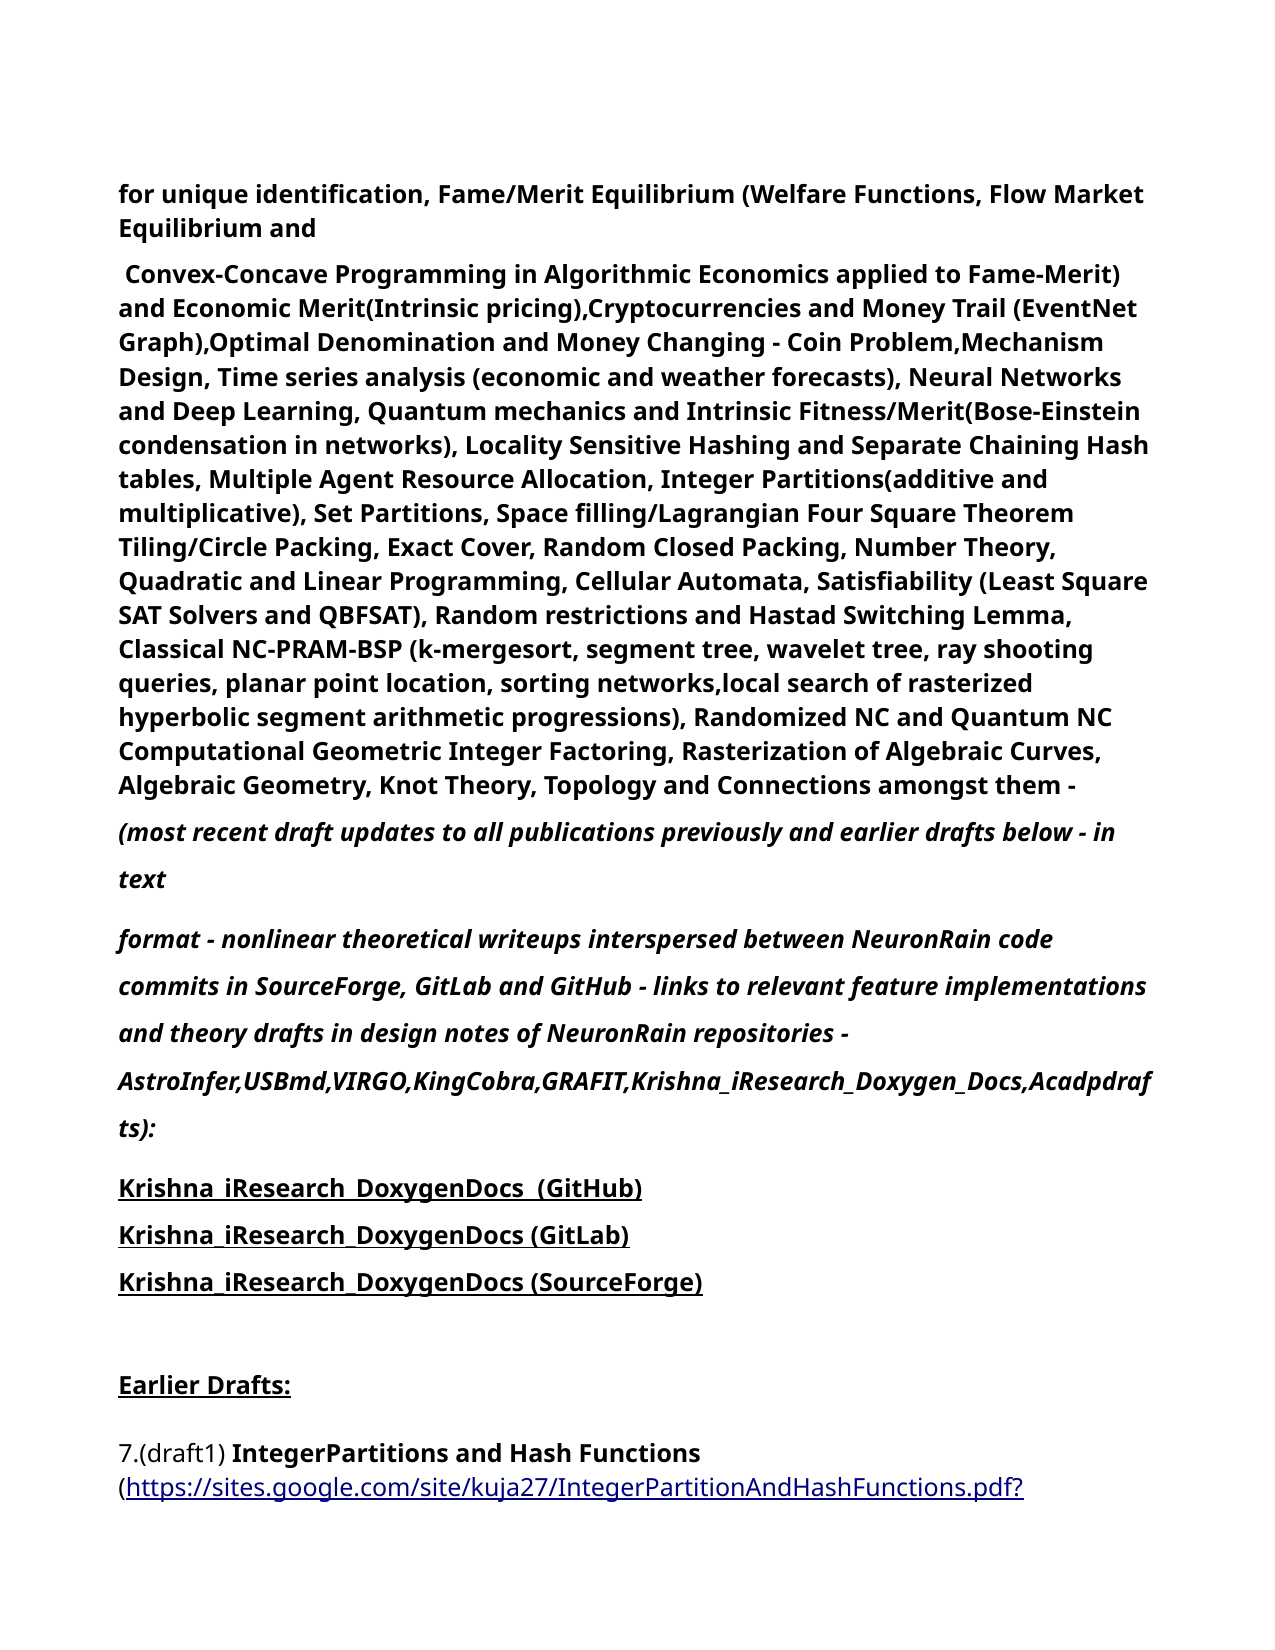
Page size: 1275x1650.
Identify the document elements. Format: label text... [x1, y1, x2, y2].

text Krishna_iResearch_DoxygenDocs (GitLab) [118, 1218, 1157, 1252]
text for unique identification, Fame/Merit Equilibrium (Welfare Functions, Flow Market Equilibrium and [118, 176, 1157, 244]
text format - nonlinear theoretical writeups interspersed between NeuronRain code commits in SourceForge, GitLab and GitHub - links to relevant feature implementations and theory drafts in design notes of NeuronRain repositories - AstroInfer,USBmd,VIRGO,KingCobra,GRAFIT,Krishna_iResearch_Doxygen_Docs,Acadpdrafts): [118, 922, 1157, 1145]
text (most recent draft updates to all publications previously and earlier drafts below - in text [118, 814, 1157, 896]
text Krishna_iResearch_DoxygenDocs (GitHub) [118, 1171, 1157, 1204]
text Krishna_iResearch_DoxygenDocs (SourceForge) [118, 1265, 1157, 1299]
text Earlier Drafts: [118, 1367, 1157, 1401]
text 7.(draft1) IntegerPartitions and Hash Functions (https://sites.google.com/site/kuja27/IntegerPartitionAndHashFunctions.pdf? [118, 1435, 1157, 1503]
text Convex-Concave Programming in Algorithmic Economics applied to Fame-Merit) and Economic Merit(Intrinsic pricing),Cryptocurrencies and Money Trail (EventNet Graph),Optimal Denomination and Money Changing - Coin Problem,Mechanism Design, Time series analysis (economic and weather forecasts), Neural Networks and Deep Learning, Quantum mechanics and Intrinsic Fitness/Merit(Bose-Einstein condensation in networks), Locality Sensitive Hashing and Separate Chaining Hash tables, Multiple Agent Resource Allocation, Integer Partitions(additive and multiplicative), Set Partitions, Space filling/Lagrangian Four Square Theorem Tiling/Circle Packing, Exact Cover, Random Closed Packing, Number Theory, Quadratic and Linear Programming, Cellular Automata, Satisfiability (Least Square SAT Solvers and QBFSAT), Random restrictions and Hastad Switching Lemma, Classical NC-PRAM-BSP (k-mergesort, segment tree, wavelet tree, ray shooting queries, planar point location, sorting networks,local search of rasterized hyperbolic segment arithmetic progressions), Randomized NC and Quantum NC Computational Geometric Integer Factoring, Rasterization of Algebraic Curves, Algebraic Geometry, Knot Theory, Topology and Connections amongst them - [118, 257, 1157, 802]
